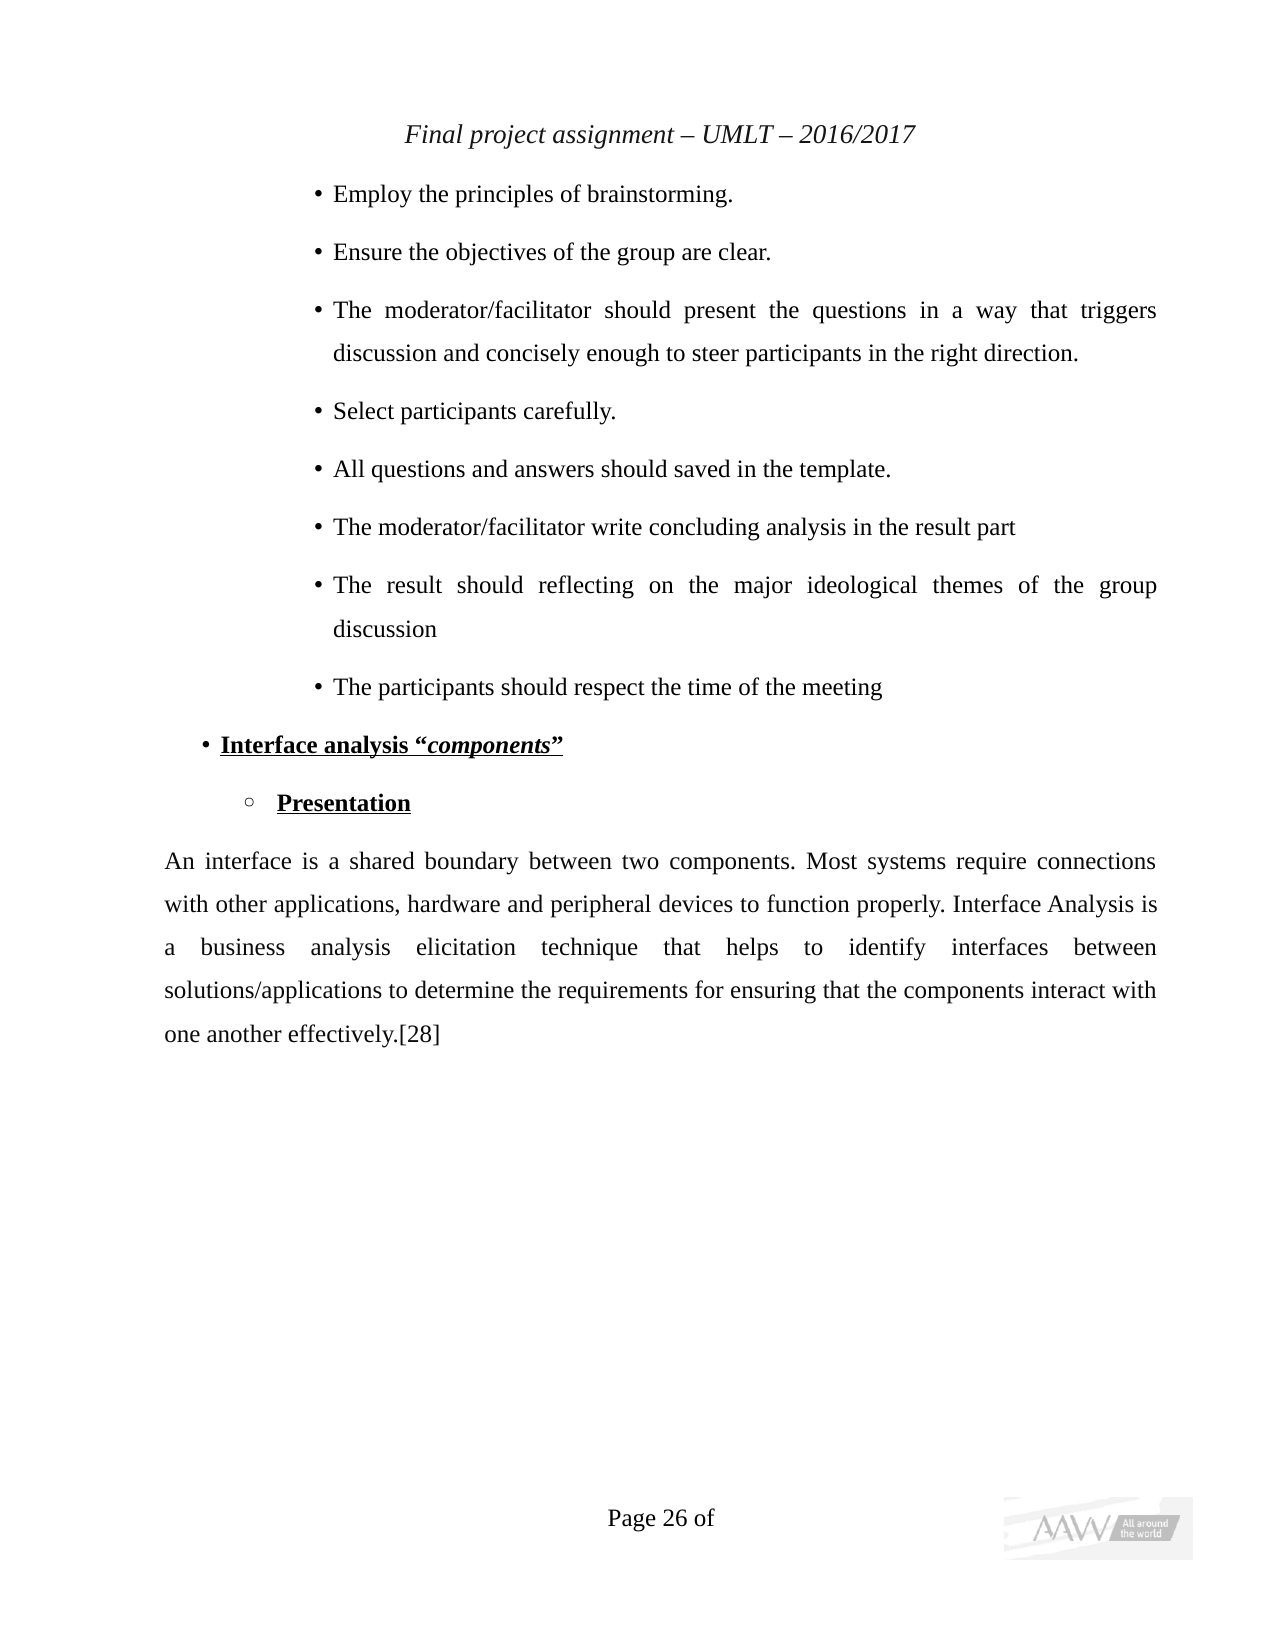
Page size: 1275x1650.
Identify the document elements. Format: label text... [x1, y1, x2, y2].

list The moderator/facilitator should present the questions in a way that triggers discussion and concisely enough to steer participants in the right direction. [314, 295, 1158, 367]
list Select participants carefully. [314, 396, 1158, 425]
picture [1003, 1497, 1193, 1560]
list The participants should respect the time of the meeting [314, 672, 1158, 701]
list Interface analysis “components” [202, 730, 1158, 759]
list The moderator/facilitator write concluding analysis in the result part [314, 512, 1158, 541]
list Employ the principles of brainstorming. [314, 179, 1158, 207]
list Ensure the objectives of the group are clear. [314, 237, 1158, 266]
list Presentation [239, 788, 1158, 817]
list The result should reflecting on the major ideological themes of the group discussion [314, 571, 1158, 642]
list An interface is a shared boundary between two components. Most systems require connections with other applications, hardware and peripheral devices to function properly. Interface Analysis is a business analysis elicitation technique that helps to identify interfaces between solutions/applications to determine the requirements for ensuring that the components interact with one another effectively.[28] [164, 846, 1158, 1047]
list All questions and answers should saved in the template. [314, 454, 1158, 483]
